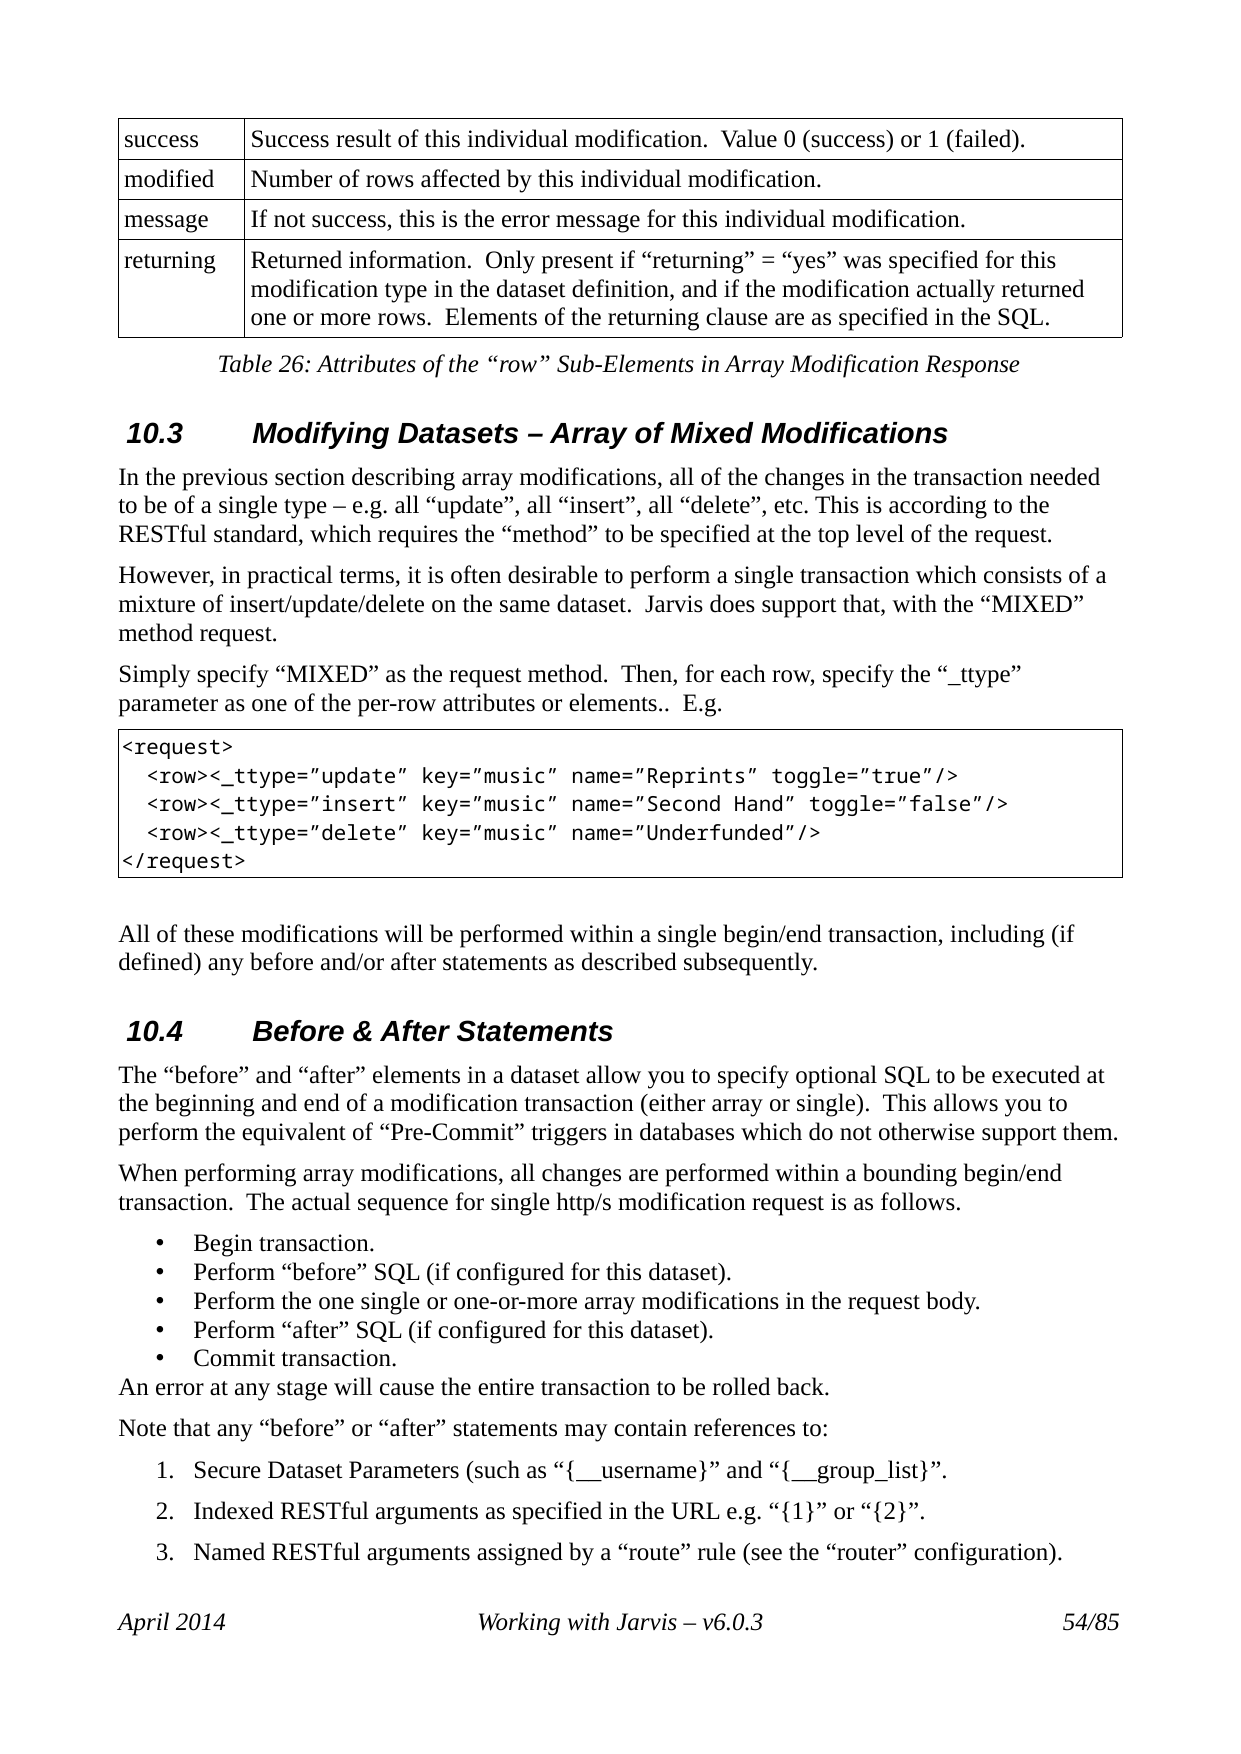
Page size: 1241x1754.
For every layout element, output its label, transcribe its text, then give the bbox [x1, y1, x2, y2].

text Simply specify “MIXED” as the request method. Then, for each row, specify the “_ttype” parameter as one of the per-row attributes or elements.. E.g. [118, 659, 1122, 717]
text </request> [119, 843, 1122, 877]
text However, in practical terms, it is often desirable to perform a single transaction which consists of a mixture of insert/update/delete on the same dataset. Jarvis does support that, with the “MIXED” method request. [118, 561, 1122, 647]
table_cell Success result of this individual modification. Value 0 (success) or 1 (failed). [245, 119, 1122, 158]
text <request> [119, 730, 1122, 758]
text An error at any stage will cause the entire transaction to be rolled back. [118, 1372, 1122, 1401]
text All of these modifications will be performed within a single begin/end transaction, including (if defined) any before and/or after statements as described subsequently. [118, 919, 1122, 976]
list Named RESTful arguments assigned by a “route” rule (see the “router” configuration). [156, 1537, 1122, 1566]
table_cell returning [119, 240, 244, 337]
list Perform “before” SQL (if configured for this dataset). [156, 1257, 1122, 1286]
list Indexed RESTful arguments as specified in the URL e.g. “{1}” or “{2}”. [156, 1496, 1122, 1525]
text When performing array modifications, all changes are performed within a bounding begin/end transaction. The actual sequence for single http/s modification request is as follows. [118, 1158, 1122, 1216]
table_cell Returned information. Only present if “returning” = “yes” was specified for this modification type in the dataset definition, and if the modification actually returned one or more rows. Elements of the returning clause are as specified in the SQL. [245, 240, 1122, 337]
subtitle Modifying Datasets – Array of Mixed Modifications [118, 416, 1122, 449]
text Table 26: Attributes of the “row” Sub-Elements in Array Modification Response [118, 349, 1122, 378]
table_cell success [119, 119, 244, 158]
text In the previous section describing array modifications, all of the changes in the transaction needed to be of a single type – e.g. all “update”, all “insert”, all “delete”, etc. This is according to the RESTful standard, which requires the “method” to be specified at the top level of the request. [118, 462, 1122, 548]
table_cell modified [119, 160, 244, 199]
table_cell If not success, this is the error message for this individual modification. [245, 200, 1122, 239]
subtitle Before & After Statements [118, 1014, 1122, 1047]
text <row><_ttype=”update” key=”music” name=”Reprints” toggle=”true”/> [119, 758, 1122, 786]
list Commit transaction. [156, 1343, 1122, 1372]
list Perform “after” SQL (if configured for this dataset). [156, 1315, 1122, 1343]
text <row><_ttype=”insert” key=”music” name=”Second Hand” toggle=”false”/> [119, 786, 1122, 814]
text The “before” and “after” elements in a dataset allow you to specify optional SQL to be executed at the beginning and end of a modification transaction (either array or single). This allows you to perform the equivalent of “Pre-Commit” triggers in databases which do not otherwise support them. [118, 1060, 1122, 1146]
list Secure Dataset Parameters (such as “{__username}” and “{__group_list}”. [156, 1455, 1122, 1483]
text <row><_ttype=”delete” key=”music” name=”Underfunded”/> [119, 814, 1122, 843]
list Perform the one single or one-or-more array modifications in the request body. [156, 1286, 1122, 1315]
list Begin transaction. [156, 1228, 1122, 1257]
table_cell Number of rows affected by this individual modification. [245, 160, 1122, 199]
text Note that any “before” or “after” statements may contain references to: [118, 1413, 1122, 1442]
table_cell message [119, 200, 244, 239]
